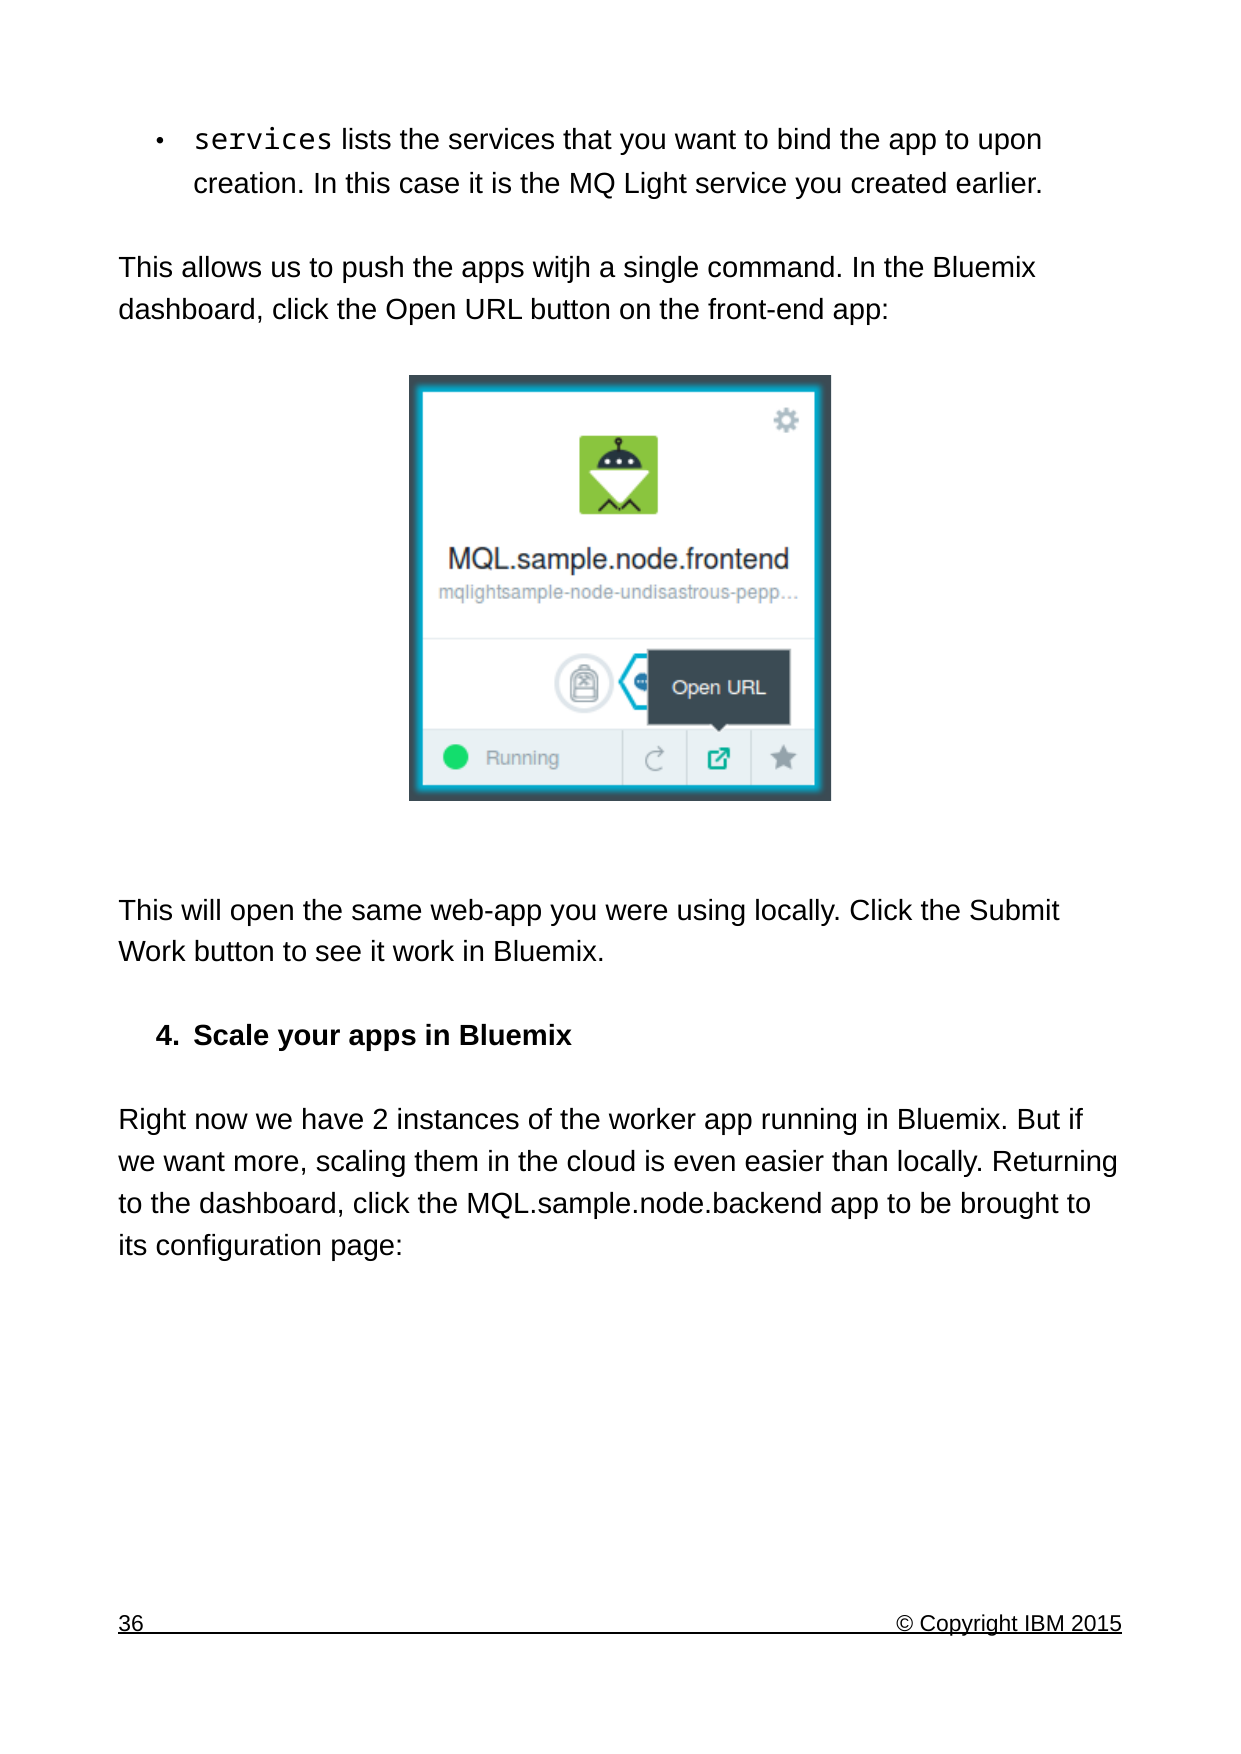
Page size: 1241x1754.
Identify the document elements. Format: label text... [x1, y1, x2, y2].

text Right now we have 2 instances of the worker app running in Bluemix. But if we want more, scaling them in the cloud is even easier than locally. Returning to the dashboard, click the MQL.sample.node.backend app to be brought to its configuration page: [118, 1102, 1122, 1261]
list services lists the services that you want to bind the app to upon creation. In this case it is the MQ Light service you created earlier. [156, 118, 1122, 200]
text This allows us to push the apps witjh a single command. In the Bluemix dashboard, click the Open URL button on the front-end app: [118, 250, 1122, 325]
list Scale your apps in Bluemix [156, 1018, 1122, 1052]
text This will open the same web-app you were using locally. Click the Submit Work button to see it work in Bluemix. [118, 893, 1122, 968]
picture [409, 375, 832, 801]
